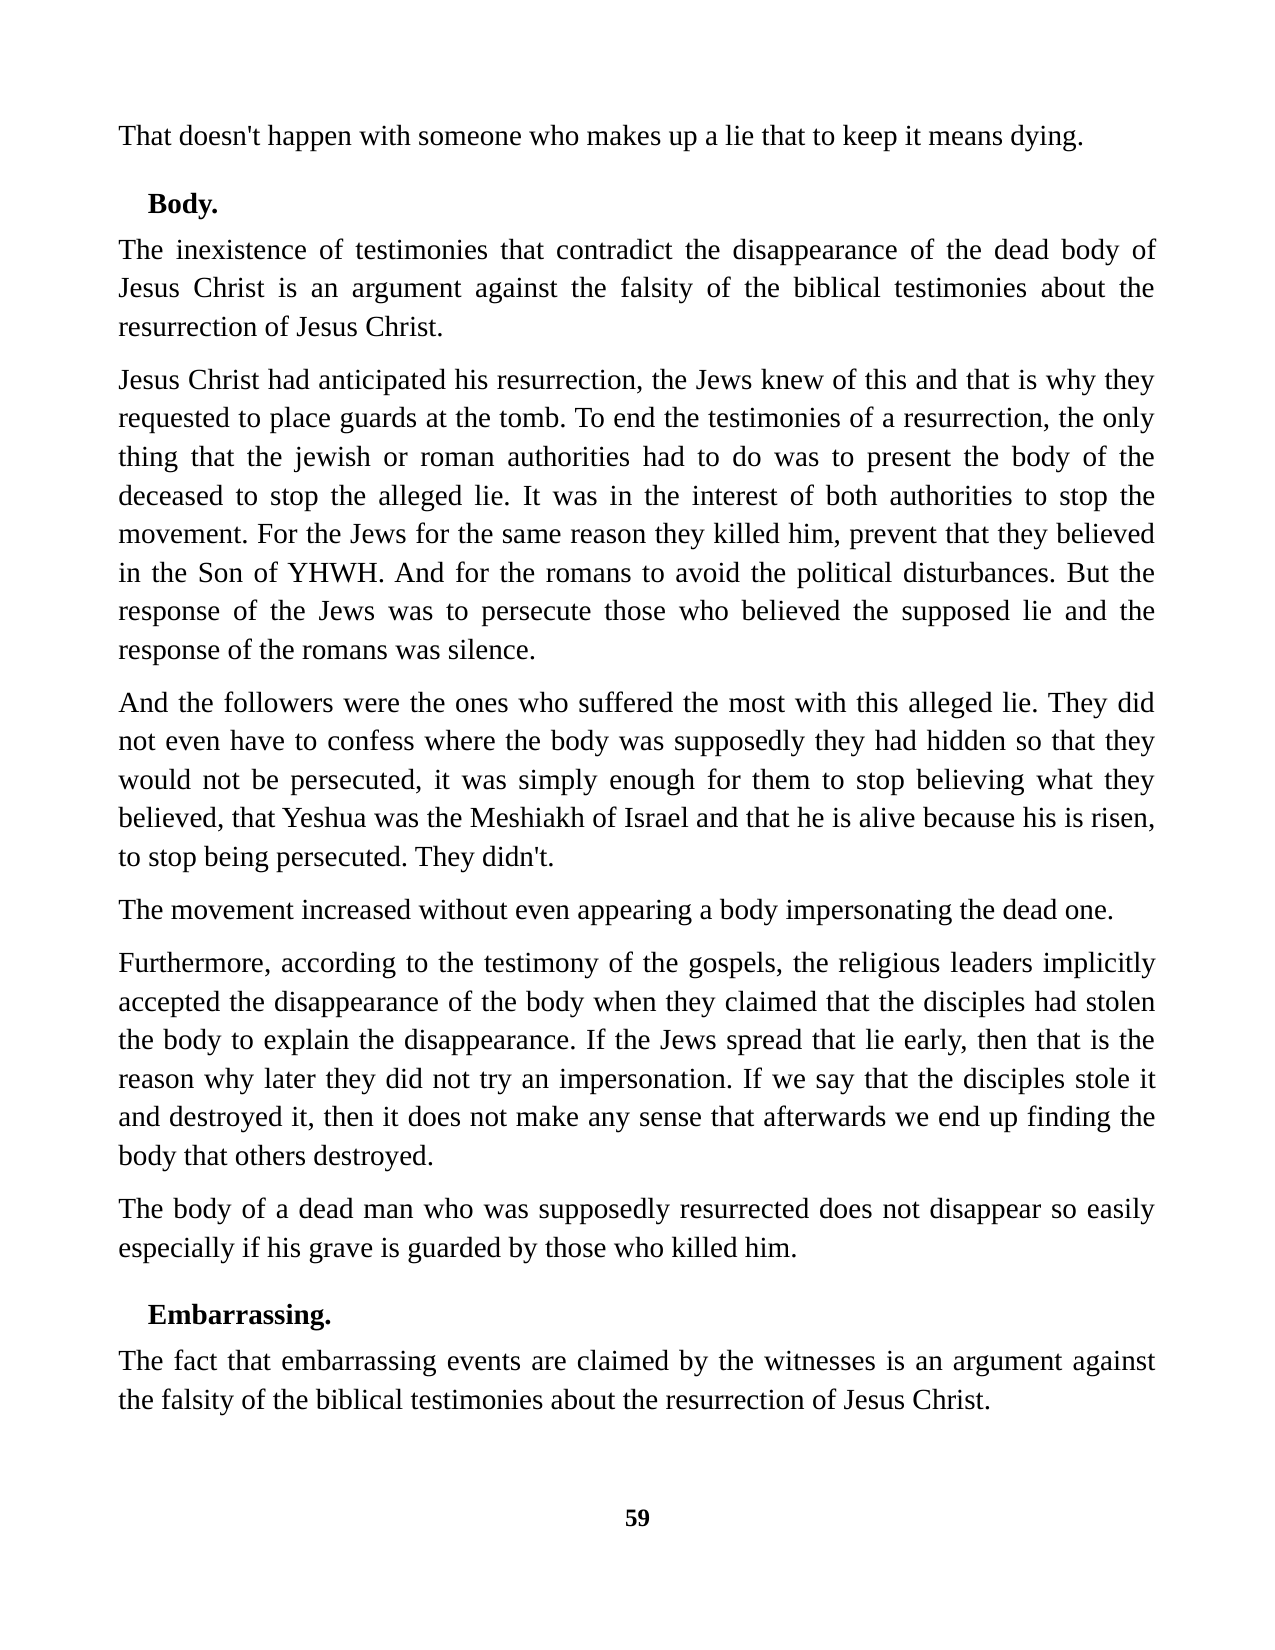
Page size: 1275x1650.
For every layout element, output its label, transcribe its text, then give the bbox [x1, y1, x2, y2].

subtitle Embarrassing. [148, 1297, 1157, 1331]
subtitle Body. [148, 186, 1157, 219]
text Furthermore, according to the testimony of the gospels, the religious leaders implicitly accepted the disappearance of the body when they claimed that the disciples had stolen the body to explain the disappearance. If the Jews spread that lie early, then that is the reason why later they did not try an impersonation. If we say that the disciples stole it and destroyed it, then it does not make any sense that afterwards we end up finding the body that others destroyed. [118, 945, 1157, 1172]
text The body of a dead man who was supposedly resurrected does not disappear so easily especially if his grave is guarded by those who killed him. [118, 1191, 1157, 1263]
text The inexistence of testimonies that contradict the disappearance of the dead body of Jesus Christ is an argument against the falsity of the biblical testimonies about the resurrection of Jesus Christ. [118, 232, 1157, 342]
text And the followers were the ones who suffered the most with this alleged lie. They did not even have to confess where the body was supposedly they had hidden so that they would not be persecuted, it was simply enough for them to stop believing what they believed, that Yeshua was the Meshiakh of Israel and that he is alive because his is risen, to stop being persecuted. They didn't. [118, 685, 1157, 873]
text The movement increased without even appearing a body impersonating the dead one. [118, 892, 1157, 926]
text That doesn't happen with someone who makes up a lie that to keep it means dying. [118, 118, 1157, 152]
text The fact that embarrassing events are claimed by the witnesses is an argument against the falsity of the biblical testimonies about the resurrection of Jesus Christ. [118, 1343, 1157, 1416]
text Jesus Christ had anticipated his resurrection, the Jews knew of this and that is why they requested to place guards at the tomb. To end the testimonies of a resurrection, the only thing that the jewish or roman authorities had to do was to present the body of the deceased to stop the alleged lie. It was in the interest of both authorities to stop the movement. For the Jews for the same reason they killed him, prevent that they believed in the Son of YHWH. And for the romans to avoid the political disturbances. But the response of the Jews was to persecute those who believed the supposed lie and the response of the romans was silence. [118, 362, 1157, 665]
